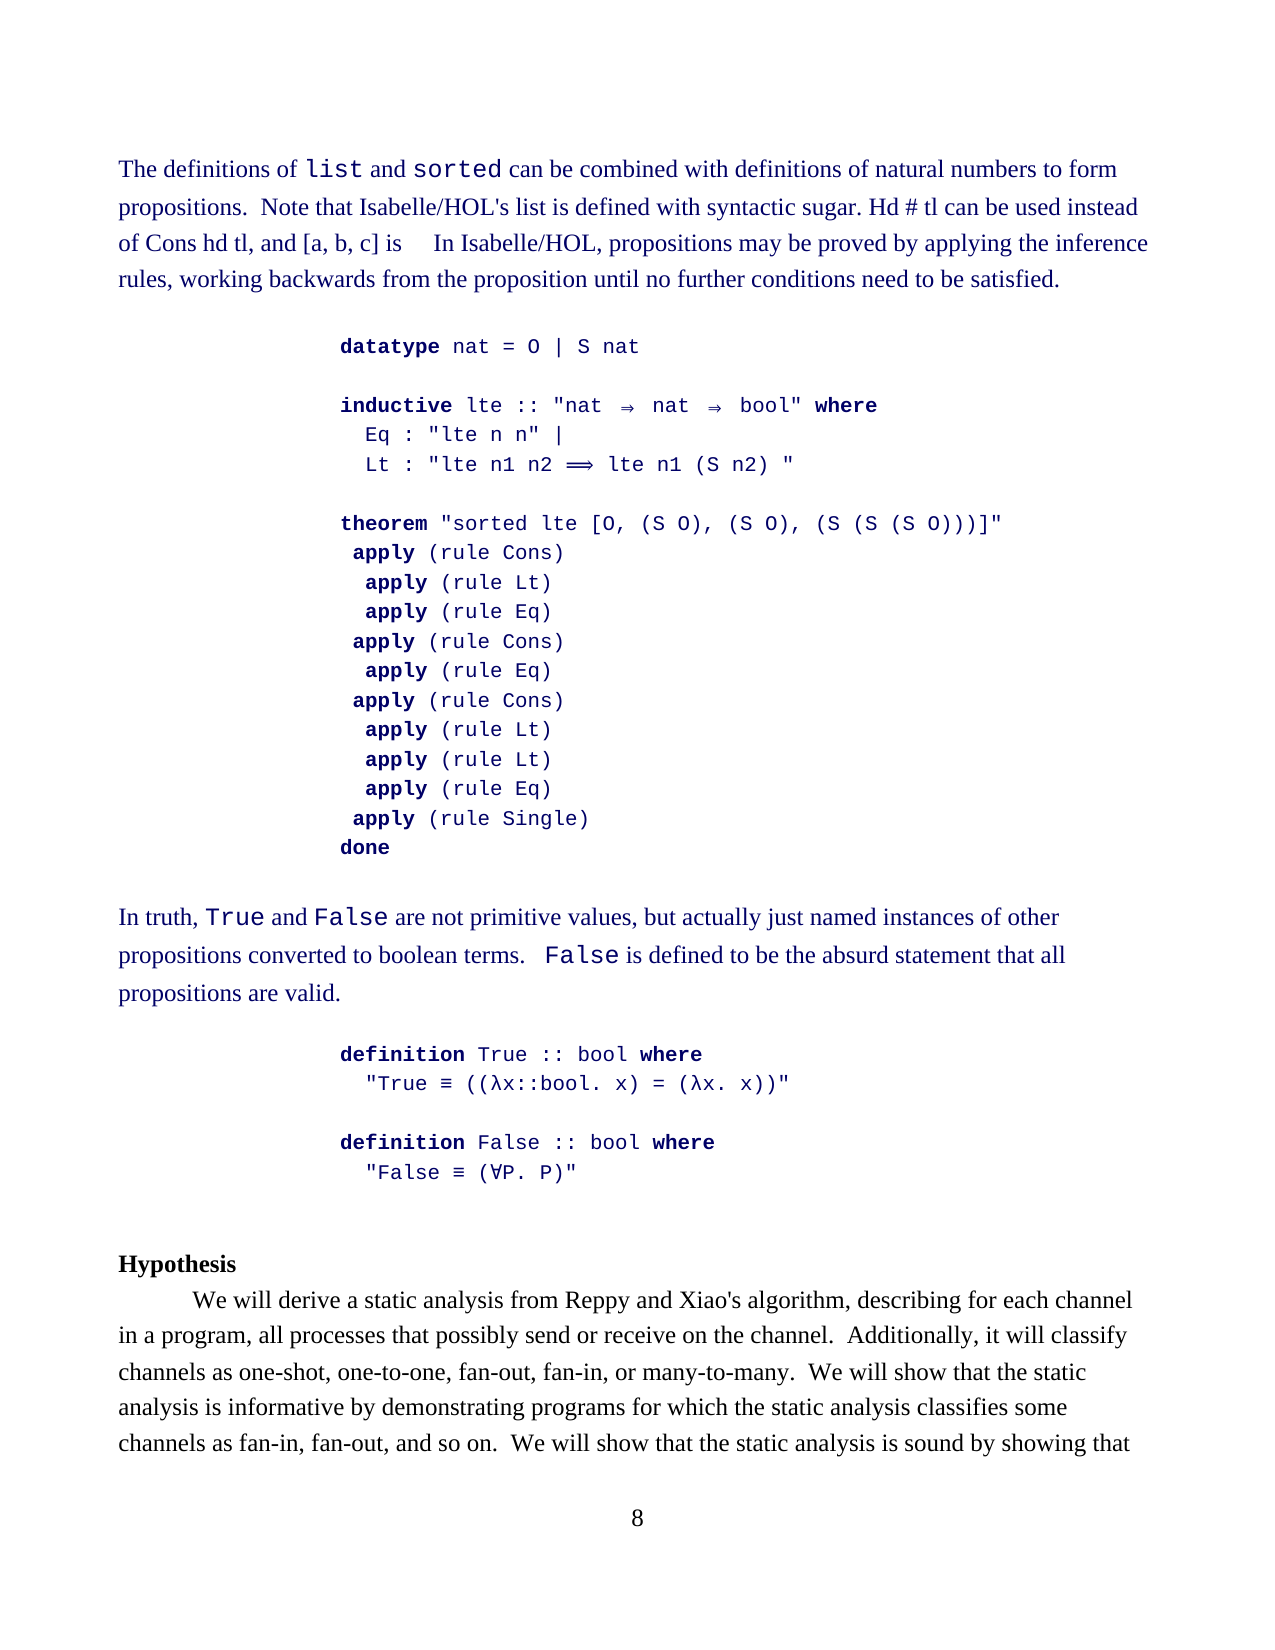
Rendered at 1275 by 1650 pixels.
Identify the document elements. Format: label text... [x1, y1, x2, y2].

text "True ≡ ((λx::bool. x) = (λx. x))" [340, 1073, 1157, 1097]
text definition False :: bool where [340, 1132, 1157, 1156]
text apply (rule Cons) [340, 631, 1157, 654]
text definition True :: bool where [340, 1044, 1157, 1067]
text done [340, 837, 1157, 861]
text apply (rule Cons) [340, 689, 1157, 713]
text datatype nat = O | S nat [340, 336, 1157, 359]
text apply (rule Eq) [340, 660, 1157, 684]
text apply (rule Lt) [340, 748, 1157, 772]
text theorem "sorted lte [O, (S O), (S O), (S (S (S O)))]" [340, 513, 1157, 536]
text apply (rule Lt) [340, 572, 1157, 595]
text apply (rule Eq) [340, 601, 1157, 625]
text "False ≡ (∀P. P)" [340, 1162, 1157, 1185]
text inductive lte :: "nat ⇒ nat ⇒ bool" where [340, 395, 1157, 418]
text apply (rule Eq) [340, 778, 1157, 802]
text apply (rule Lt) [340, 719, 1157, 743]
text Hypothesis [118, 1249, 1157, 1277]
text apply (rule Single) [340, 807, 1157, 831]
text Eq : "lte n n" | [340, 424, 1157, 448]
text apply (rule Cons) [340, 542, 1157, 566]
text Lt : "lte n1 n2 ⟹ lte n1 (S n2) " [340, 454, 1157, 477]
text The definitions of list and sorted can be combined with definitions of natural numbers to form propositions. Note that Isabelle/HOL's list is defined with syntactic sugar. Hd # tl can be used instead of Cons hd tl, and [a, b, c] is In Isabelle/HOL, propositions may be proved by applying the inference rules, working backwards from the proposition until no further conditions need to be satisfied. [118, 154, 1157, 293]
text We will derive a static analysis from Reppy and Xiao's algorithm, describing for each channel in a program, all processes that possibly send or receive on the channel. Additionally, it will classify channels as one-shot, one-to-one, fan-out, fan-in, or many-to-many. We will show that the static analysis is informative by demonstrating programs for which the static analysis classifies some channels as fan-in, fan-out, and so on. We will show that the static analysis is sound by showing that [118, 1285, 1157, 1457]
text In truth, True and False are not primitive values, but actually just named instances of other propositions converted to boolean terms. False is defined to be the absurd statement that all propositions are valid. [118, 902, 1157, 1007]
